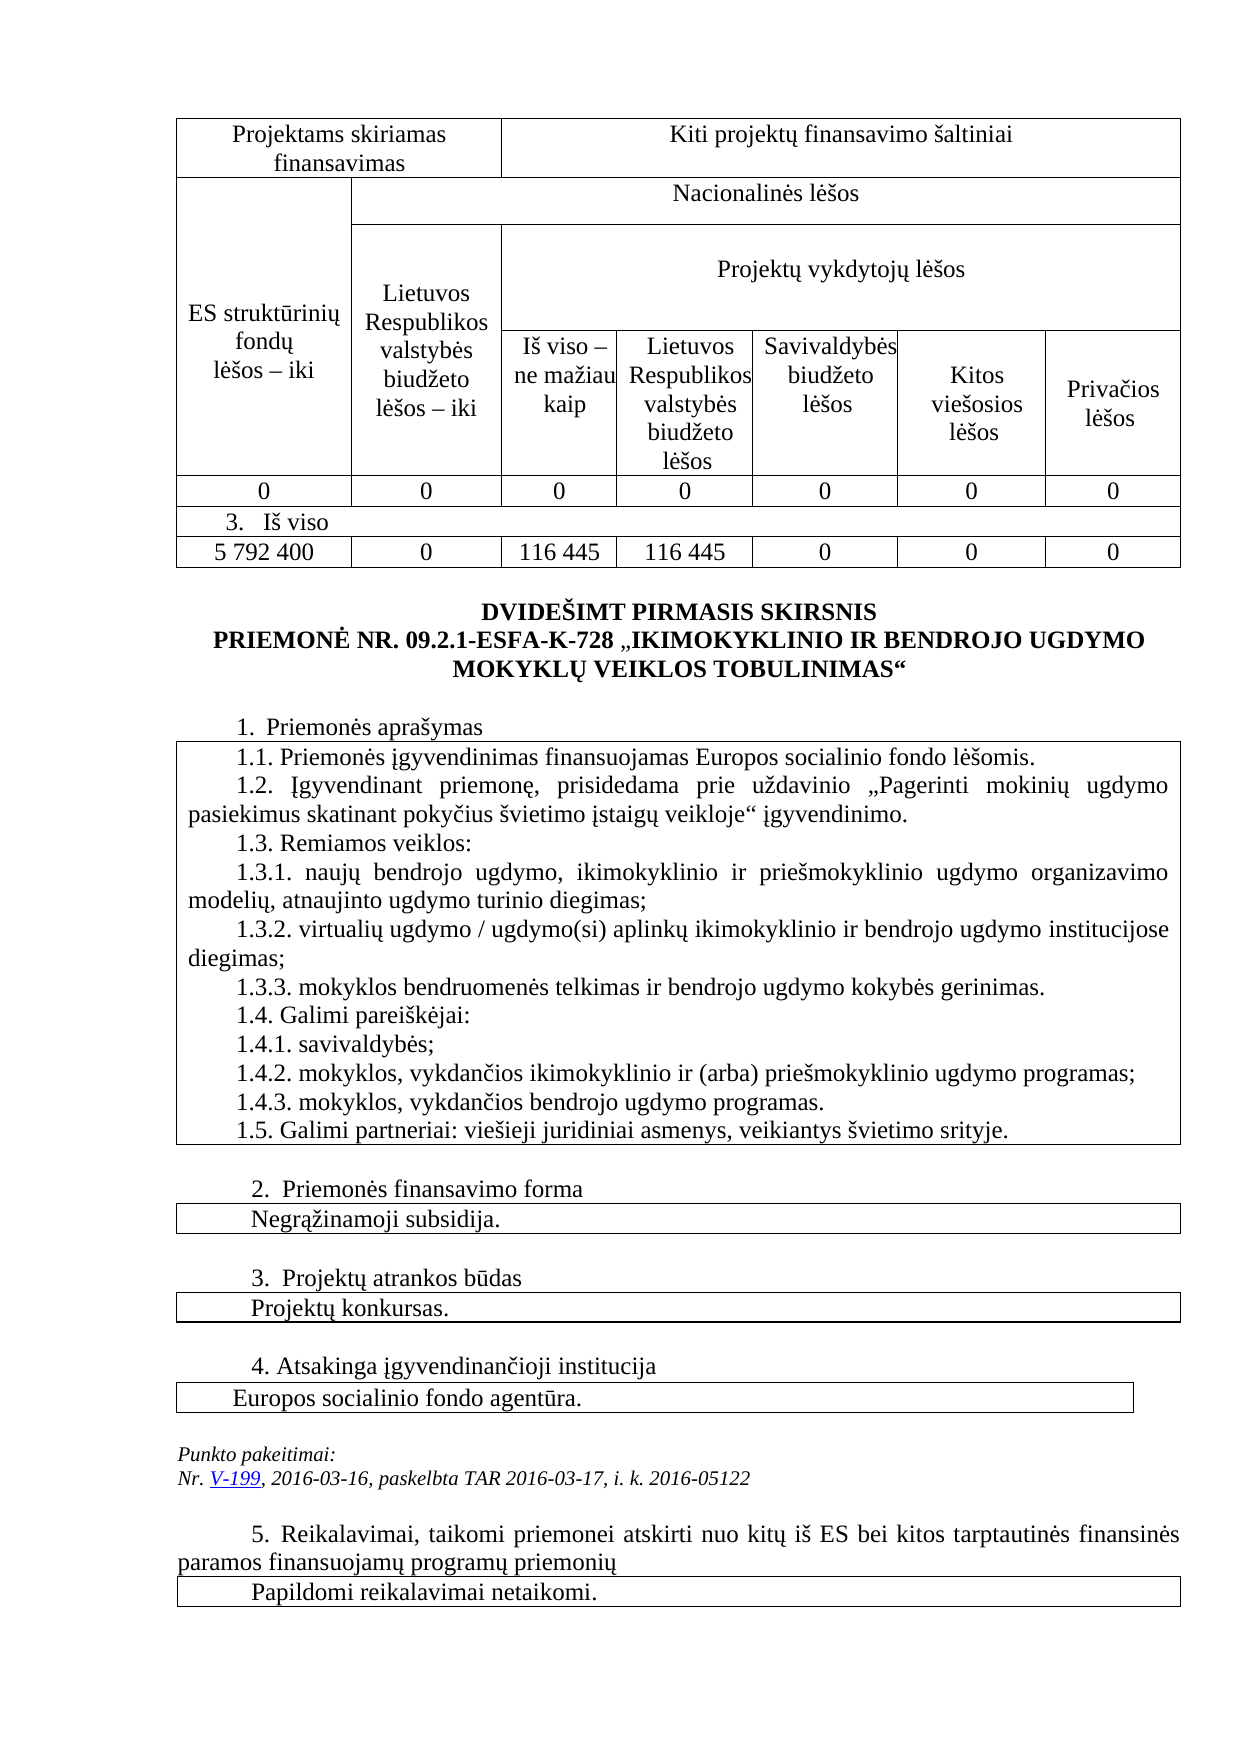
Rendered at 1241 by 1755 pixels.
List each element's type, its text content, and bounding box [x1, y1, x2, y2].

table_cell 0 [352, 476, 501, 506]
table_cell Nacionalinės lėšos [352, 178, 1180, 224]
table_cell 1.2. Įgyvendinant priemonę, prisidedama prie uždavinio „Pagerinti mokinių ugdymo pasiekimus skatinant pokyčius švietimo įstaigų veikloje“ įgyvendinimo. [177, 770, 1180, 828]
table_cell 1.4. Galimi pareiškėjai: 1.4.1. savivaldybės; 1.4.2. mokyklos, vykdančios ikimokyklinio ir (arba) priešmokyklinio ugdymo programas; 1.4.3. mokyklos, vykdančios bendrojo ugdymo programas. [177, 1000, 1180, 1115]
table_cell 0 [1046, 537, 1180, 567]
table_header Kiti projektų finansavimo šaltiniai [502, 119, 1180, 177]
text 4. Atsakinga įgyvendinančioji institucija [251, 1351, 1181, 1380]
table_header 1.1. Priemonės įgyvendinimas finansuojamas Europos socialinio fondo lėšomis. [177, 742, 1180, 770]
text 3. Projektų atrankos būdas [251, 1263, 1181, 1292]
table_cell 0 [177, 476, 351, 506]
table_cell Lietuvos Respublikos valstybės biudžeto lėšos – iki [352, 225, 501, 475]
text 2. Priemonės finansavimo forma [251, 1174, 1181, 1203]
table_cell Privačios lėšos [1046, 331, 1180, 475]
table_cell 116 445 [502, 537, 616, 567]
table_cell Iš viso – ne mažiau kaip [502, 331, 616, 475]
table_cell 0 [753, 537, 897, 567]
table_cell 0 [502, 476, 616, 506]
table_cell Savivaldybės biudžeto lėšos [753, 331, 897, 475]
table_cell 0 [898, 537, 1045, 567]
text 1. Priemonės aprašymas [236, 712, 1181, 741]
table_cell Lietuvos Respublikos valstybės biudžeto lėšos [617, 331, 752, 475]
table_cell 0 [352, 537, 501, 567]
table_cell ES struktūrinių fondų lėšos – iki [177, 178, 351, 475]
text DVIDEŠIMT PIRMASIS SKIRSNIS [177, 597, 1181, 626]
table_cell 0 [617, 476, 752, 506]
table_header Negrąžinamoji subsidija. [177, 1204, 1180, 1233]
table_cell 3. Iš viso [177, 507, 1180, 536]
table_cell 0 [753, 476, 897, 506]
text PRIEMONĖ NR. 09.2.1-ESFA-K-728 „IKIMOKYKLINIO IR BENDROJO UGDYMO MOKYKLŲ VEIKLOS TOBULINIMAS“ [177, 626, 1181, 683]
table_header Projektų konkursas. [177, 1293, 1180, 1321]
table_cell 116 445 [617, 537, 752, 567]
text Nr. V-199, 2016-03-16, paskelbta TAR 2016-03-17, i. k. 2016-05122 [177, 1466, 1181, 1490]
table_header Papildomi reikalavimai netaikomi. [178, 1577, 1180, 1606]
table_header Europos socialinio fondo agentūra. [177, 1383, 1133, 1412]
table_cell 1.3. Remiamos veiklos: 1.3.1. naujų bendrojo ugdymo, ikimokyklinio ir priešmokyklinio ugdymo organizavimo modelių, atnaujinto ugdymo turinio diegimas; 1.3.2. virtualių ugdymo / ugdymo(si) aplinkų ikimokyklinio ir bendrojo ugdymo institucijose diegimas; 1.3.3. mokyklos bendruomenės telkimas ir bendrojo ugdymo kokybės gerinimas. [177, 828, 1180, 1000]
table_cell 0 [898, 476, 1045, 506]
table_header Projektams skiriamas finansavimas [177, 119, 501, 177]
table_cell Projektų vykdytojų lėšos [502, 225, 1180, 330]
table_cell Kitos viešosios lėšos [898, 331, 1045, 475]
table_cell 1.5. Galimi partneriai: viešieji juridiniai asmenys, veikiantys švietimo srityje. [177, 1115, 1180, 1144]
table_cell 5 792 400 [177, 537, 351, 567]
text Punkto pakeitimai: [177, 1442, 1181, 1466]
text 5. Reikalavimai, taikomi priemonei atskirti nuo kitų iš ES bei kitos tarptautinės finansinės paramos finansuojamų programų priemonių [177, 1519, 1181, 1576]
table_cell 0 [1046, 476, 1180, 506]
